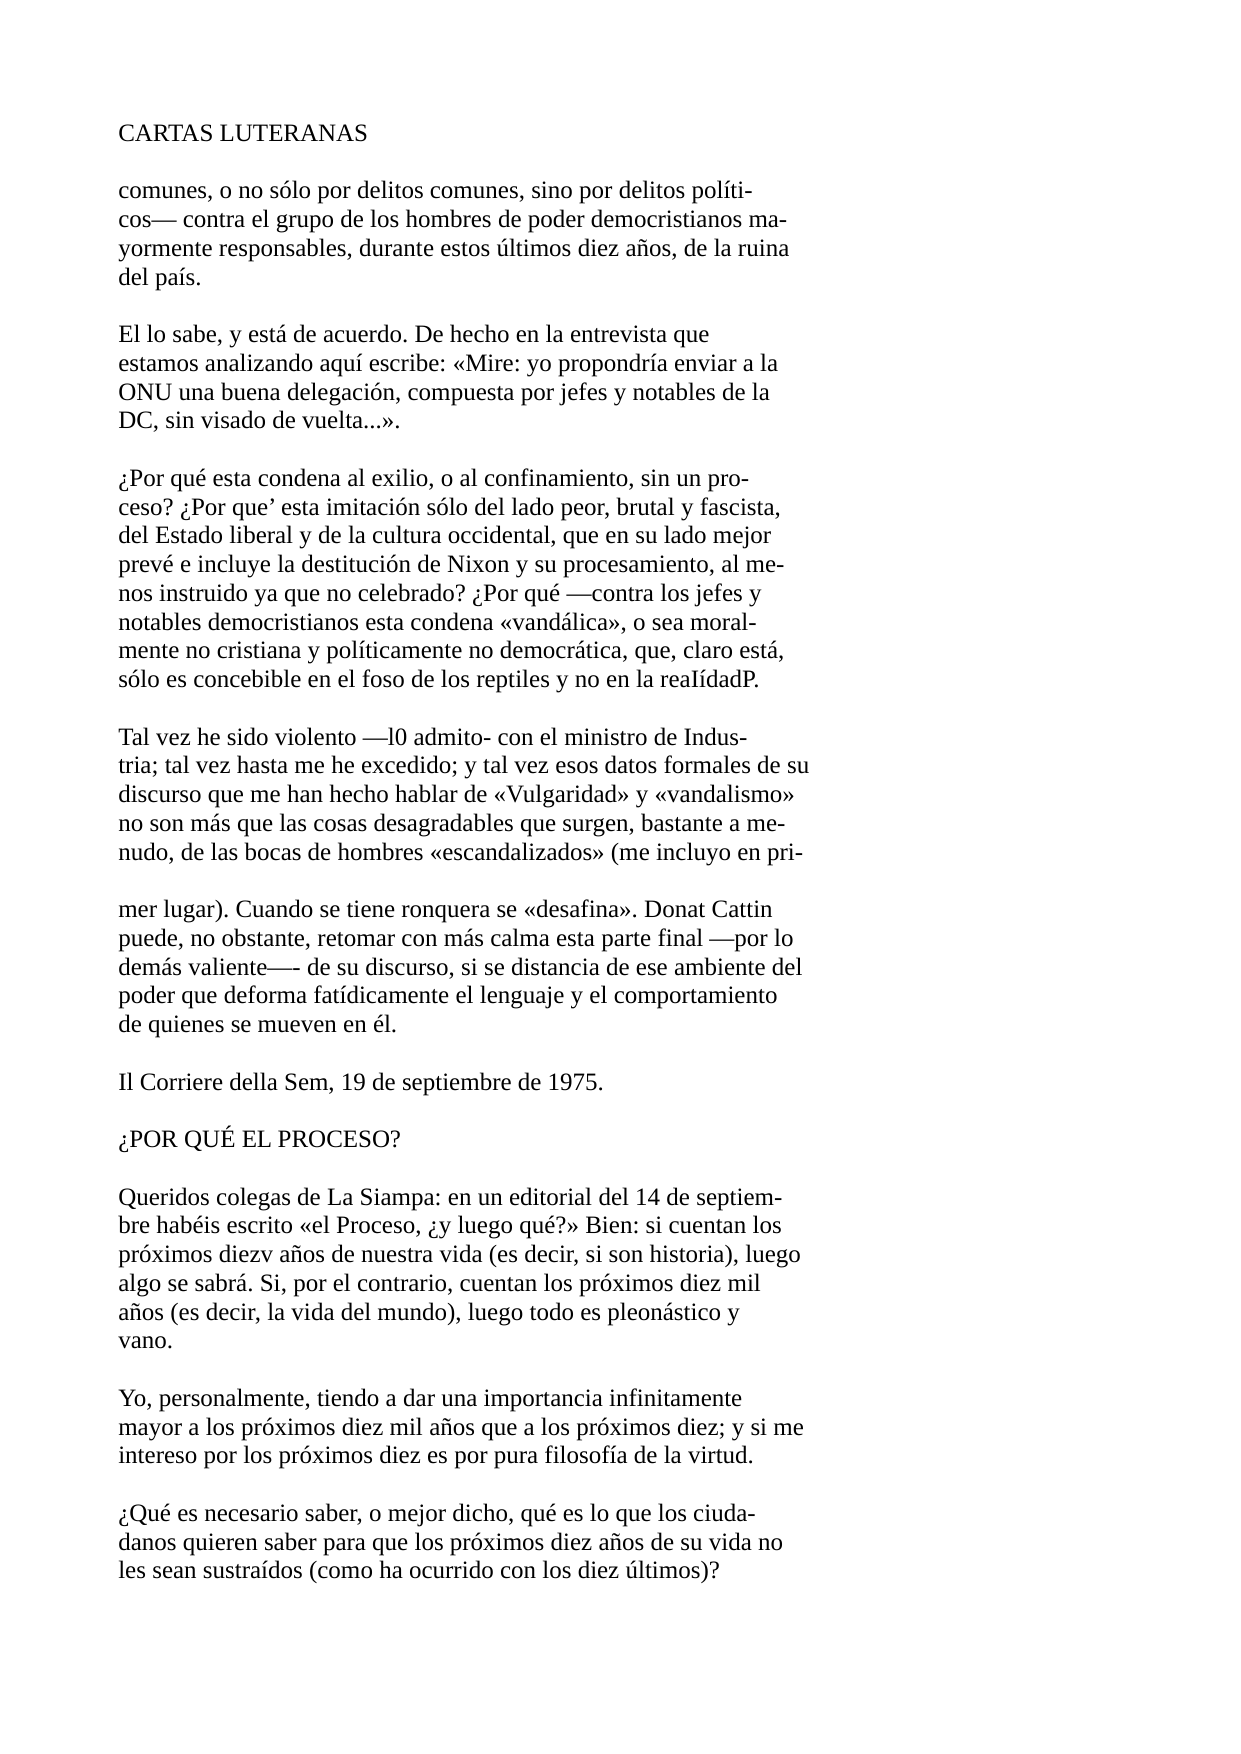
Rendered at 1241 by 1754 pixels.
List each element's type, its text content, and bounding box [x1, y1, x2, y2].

text les sean sustraídos (como ha ocurrido con los diez últimos)? [118, 1556, 1122, 1584]
text cos— contra el grupo de los hombres de poder democristianos ma- [118, 204, 1122, 233]
text algo se sabrá. Si, por el contrario, cuentan los próximos diez mil [118, 1268, 1122, 1297]
text mayor a los próximos diez mil años que a los próximos diez; y si me [118, 1412, 1122, 1441]
text del país. [118, 262, 1122, 291]
text del Estado liberal y de la cultura occidental, que en su lado mejor [118, 521, 1122, 549]
text vano. [118, 1326, 1122, 1354]
text ceso? ¿Por que’ esta imitación sólo del lado peor, brutal y fascista, [118, 492, 1122, 521]
text poder que deforma fatídicamente el lenguaje y el comportamiento [118, 981, 1122, 1009]
text próximos diezv años de nuestra vida (es decir, si son historia), luego [118, 1239, 1122, 1268]
text intereso por los próximos diez es por pura filosofía de la virtud. [118, 1441, 1122, 1469]
text Yo, personalmente, tiendo a dar una importancia infinitamente [118, 1383, 1122, 1412]
text no son más que las cosas desagradables que surgen, bastante a me- [118, 808, 1122, 837]
text sólo es concebible en el foso de los reptiles y no en la reaIídadP. [118, 664, 1122, 693]
text yormente responsables, durante estos últimos diez años, de la ruina [118, 233, 1122, 262]
text CARTAS LUTERANAS [118, 118, 1122, 147]
text mer lugar). Cuando se tiene ronquera se «desafina». Donat Cattin [118, 894, 1122, 923]
text mente no cristiana y políticamente no democrática, que, claro está, [118, 636, 1122, 664]
text ¿Qué es necesario saber, o mejor dicho, qué es lo que los ciuda- [118, 1498, 1122, 1527]
text Queridos colegas de La Siampa: en un editorial del 14 de septiem- [118, 1182, 1122, 1211]
text bre habéis escrito «el Proceso, ¿y luego qué?» Bien: si cuentan los [118, 1211, 1122, 1239]
text tria; tal vez hasta me he excedido; y tal vez esos datos formales de su [118, 751, 1122, 779]
text Il Corriere della Sem, 19 de septiembre de 1975. [118, 1067, 1122, 1096]
text años (es decir, la vida del mundo), luego todo es pleonástico y [118, 1297, 1122, 1326]
text El lo sabe, y está de acuerdo. De hecho en la entrevista que [118, 319, 1122, 348]
text discurso que me han hecho hablar de «Vulgaridad» y «vandalismo» [118, 779, 1122, 808]
text danos quieren saber para que los próximos diez años de su vida no [118, 1527, 1122, 1556]
text nudo, de las bocas de hombres «escandalizados» (me incluyo en pri- [118, 837, 1122, 866]
text de quienes se mueven en él. [118, 1009, 1122, 1038]
text ONU una buena delegación, compuesta por jefes y notables de la [118, 377, 1122, 406]
text demás valiente—- de su discurso, si se distancia de ese ambiente del [118, 952, 1122, 981]
text comunes, o no sólo por delitos comunes, sino por delitos políti- [118, 176, 1122, 204]
text DC, sin visado de vuelta...». [118, 406, 1122, 434]
text ¿POR QUÉ EL PROCESO? [118, 1124, 1122, 1153]
text puede, no obstante, retomar con más calma esta parte final —por lo [118, 923, 1122, 952]
text prevé e incluye la destitución de Nixon y su procesamiento, al me- [118, 549, 1122, 578]
text nos instruido ya que no celebrado? ¿Por qué —contra los jefes y [118, 578, 1122, 607]
text ¿Por qué esta condena al exilio, o al confinamiento, sin un pro- [118, 463, 1122, 492]
text Tal vez he sido violento —l0 admito- con el ministro de Indus- [118, 722, 1122, 751]
text estamos analizando aquí escribe: «Mire: yo propondría enviar a la [118, 348, 1122, 377]
text notables democristianos esta condena «vandálica», o sea moral- [118, 607, 1122, 636]
